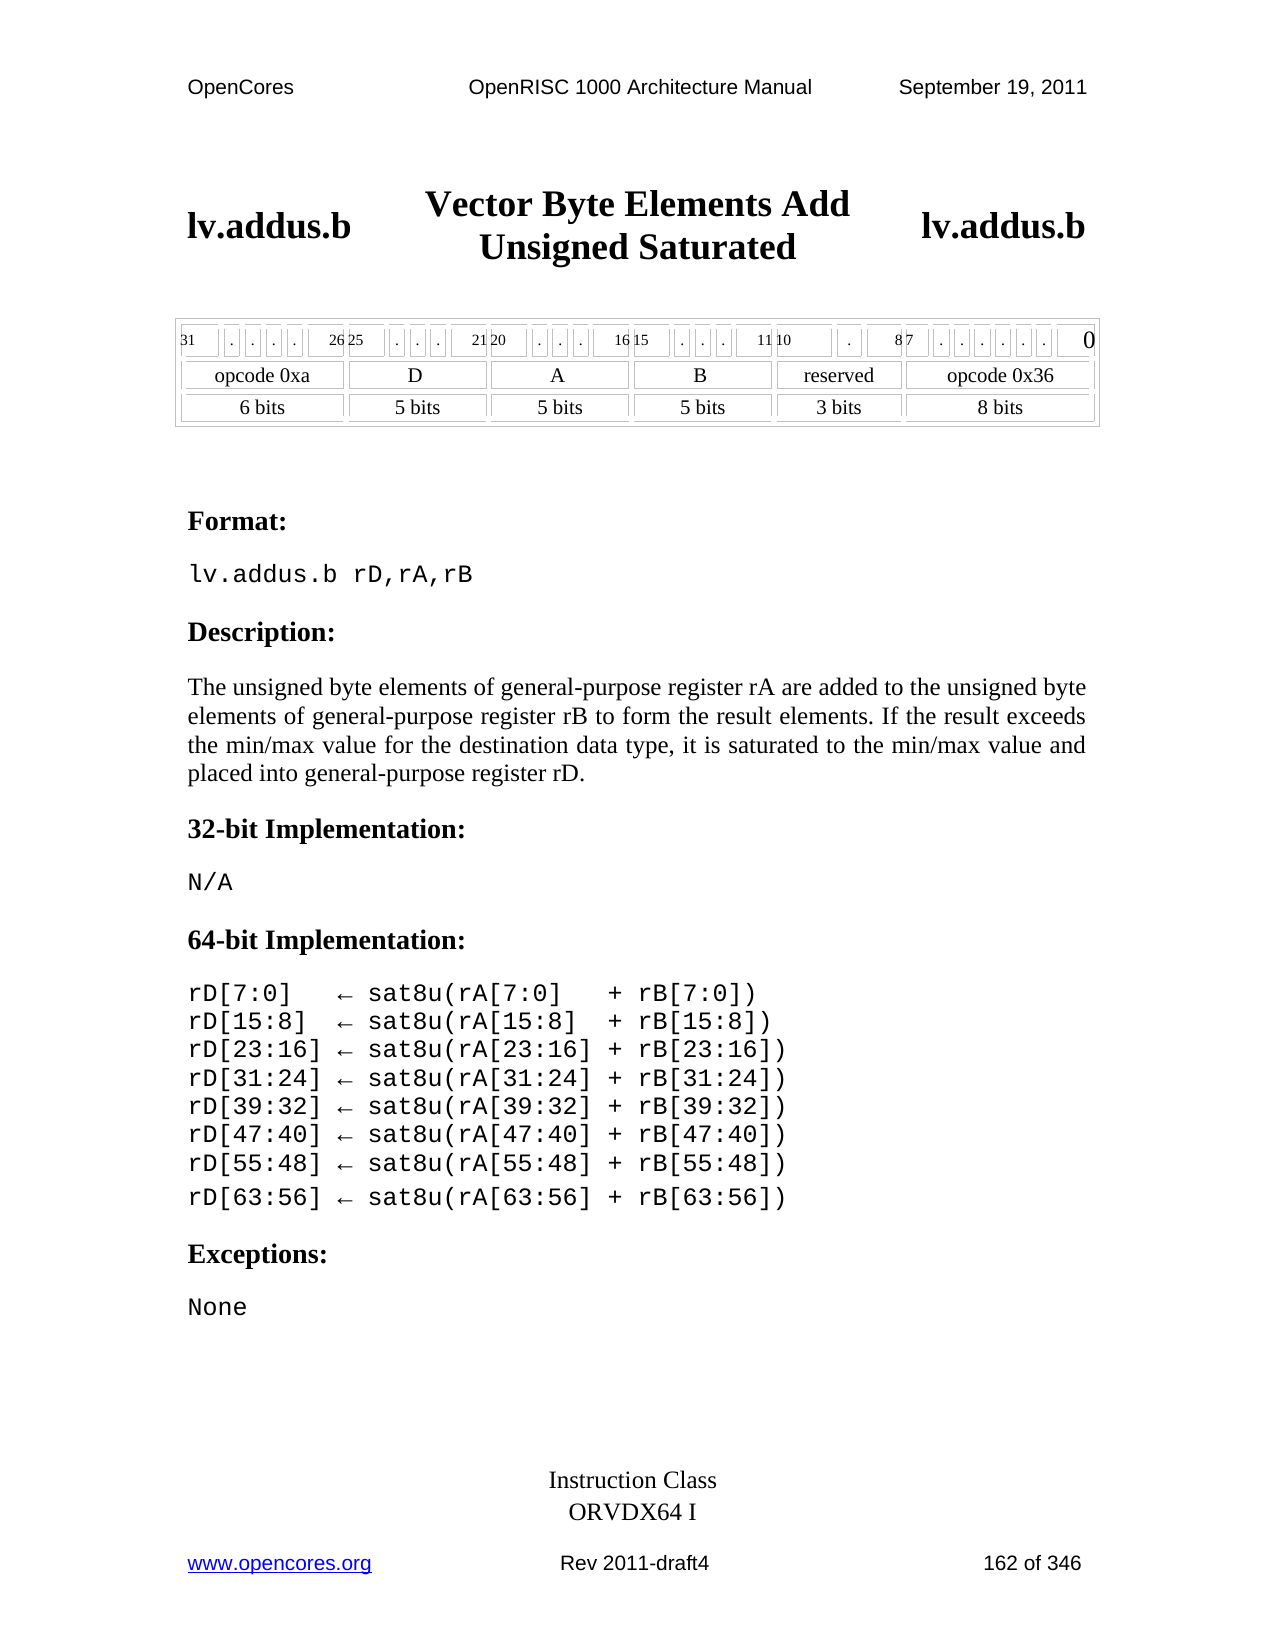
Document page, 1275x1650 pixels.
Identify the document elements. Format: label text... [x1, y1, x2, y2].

text Format: [187, 504, 1087, 536]
text 32-bit Implementation: [187, 812, 1087, 844]
text Description: [187, 615, 1087, 647]
text None [187, 1295, 1087, 1323]
text lv.addus.b rD,rA,rB [187, 561, 1087, 590]
text 64-bit Implementation: [187, 923, 1087, 955]
text N/A [187, 869, 1087, 898]
text The unsigned byte elements of general-purpose register rA are added to the unsigned byte elements of general-purpose register rB to form the result elements. If the result exceeds the min/max value for the destination data type, it is saturated to the min/max value and placed into general-purpose register rD. [187, 672, 1087, 787]
text Exceptions: [187, 1237, 1087, 1270]
text rD[7:0] ← sat8u(rA[7:0] + rB[7:0]) rD[15:8] ← sat8u(rA[15:8] + rB[15:8]) rD[23:16] ← sat8u(rA[23:16] + rB[23:16]) rD[31:24] ← sat8u(rA[31:24] + rB[31:24]) rD[39:32] ← sat8u(rA[39:32] + rB[39:32]) rD[47:40] ← sat8u(rA[47:40] + rB[47:40]) rD[55:48] ← sat8u(rA[55:48] + rB[55:48]) rD[63:56] ← sat8u(rA[63:56] + rB[63:56]) [187, 980, 1087, 1212]
